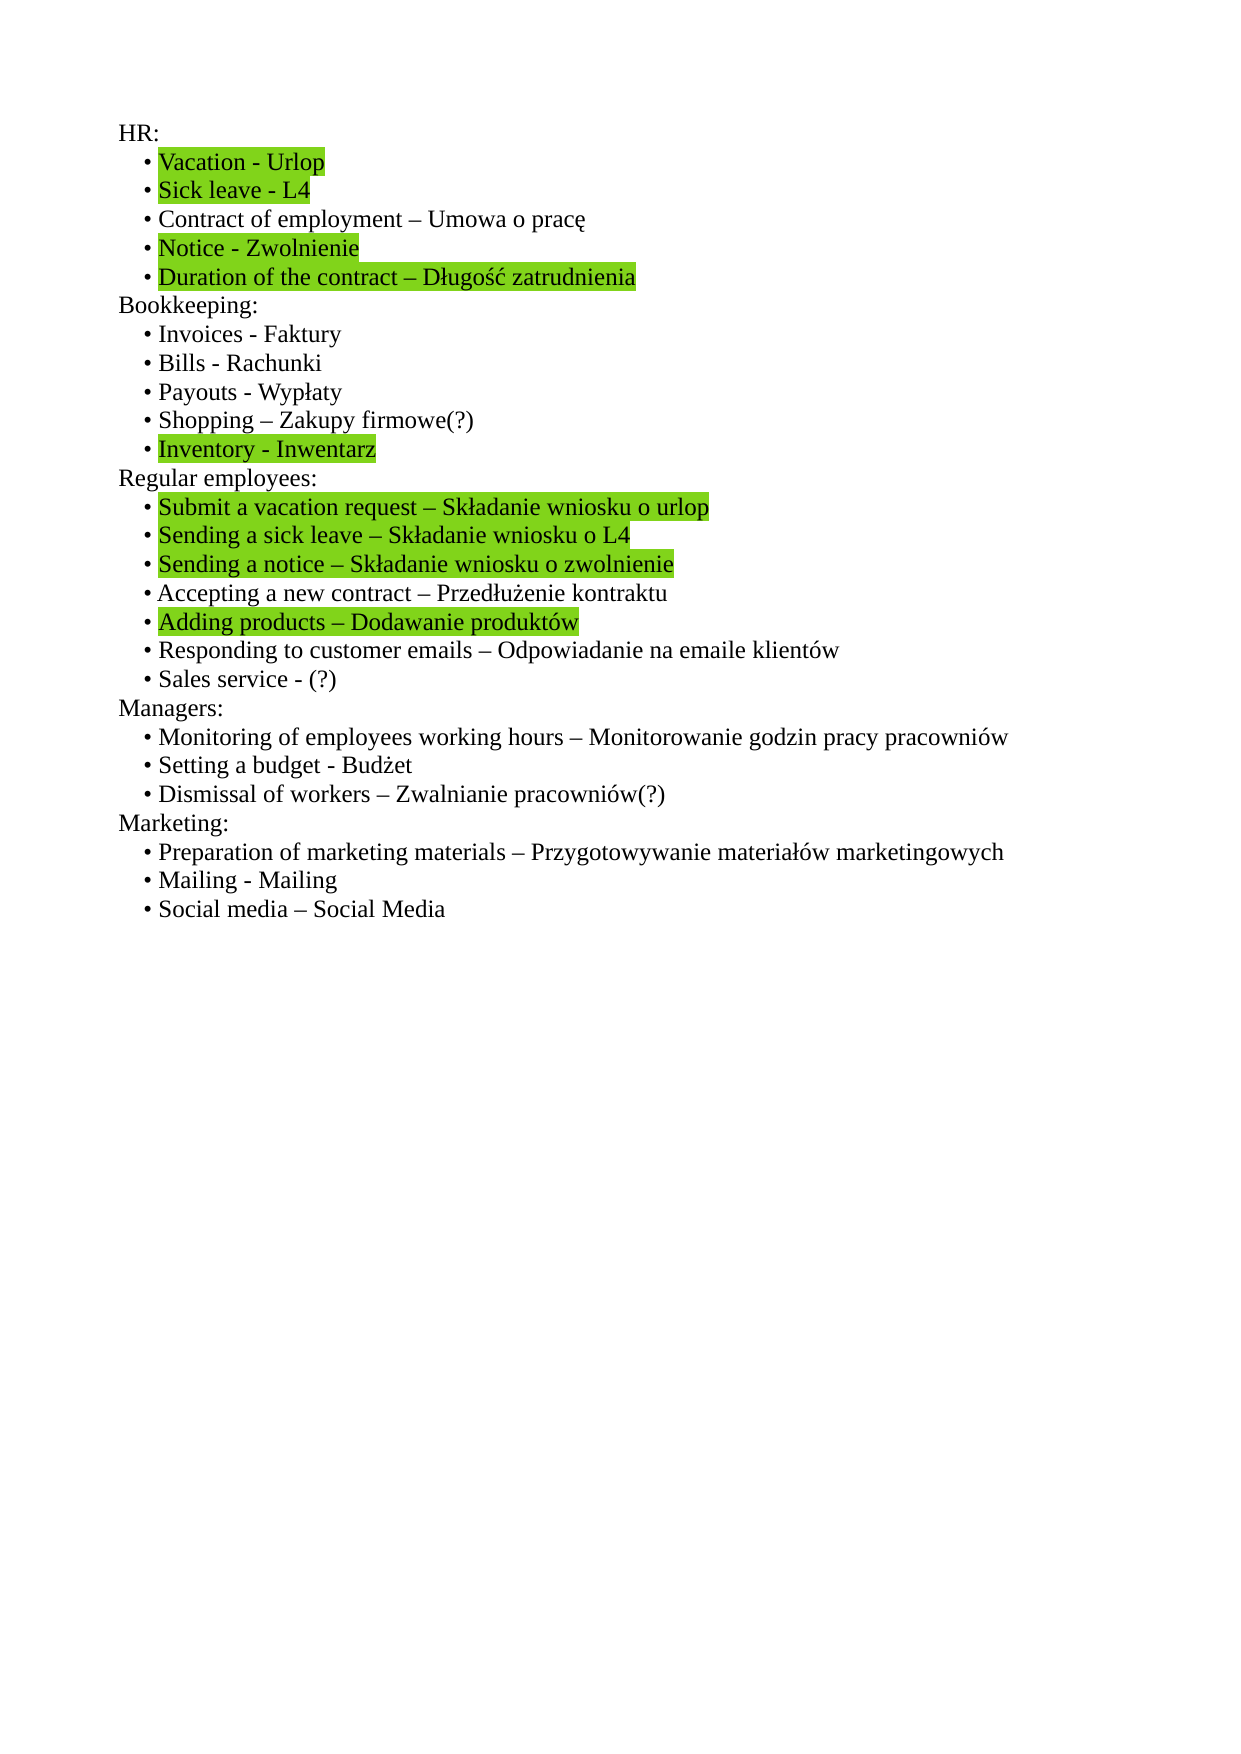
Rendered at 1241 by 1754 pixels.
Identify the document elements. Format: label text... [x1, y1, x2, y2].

text HR: [118, 118, 1122, 147]
text • Setting a budget - Budżet [118, 751, 1122, 779]
text • Sales service - (?) [118, 664, 1122, 693]
text • Social media – Social Media [118, 894, 1122, 923]
text • Inventory - Inwentarz [118, 434, 1122, 463]
text • Sick leave - L4 [118, 176, 1122, 204]
text • Responding to customer emails – Odpowiadanie na emaile klientów [118, 636, 1122, 664]
text • Invoices - Faktury [118, 319, 1122, 348]
text • Payouts - Wypłaty [118, 377, 1122, 406]
text • Sending a notice – Składanie wniosku o zwolnienie [118, 549, 1122, 578]
text • Accepting a new contract – Przedłużenie kontraktu [118, 578, 1122, 607]
text • Dismissal of workers – Zwalnianie pracowniów(?) [118, 779, 1122, 808]
text • Submit a vacation request – Składanie wniosku o urlop [118, 492, 1122, 521]
text Marketing: [118, 808, 1122, 837]
text • Sending a sick leave – Składanie wniosku o L4 [118, 521, 1122, 549]
text • Adding products – Dodawanie produktów [118, 607, 1122, 636]
text • Notice - Zwolnienie [118, 233, 1122, 262]
text Regular employees: [118, 463, 1122, 492]
text • Vacation - Urlop [118, 147, 1122, 176]
text Managers: [118, 693, 1122, 722]
text Bookkeeping: [118, 291, 1122, 319]
text • Shopping – Zakupy firmowe(?) [118, 406, 1122, 434]
text • Monitoring of employees working hours – Monitorowanie godzin pracy pracowniów [118, 722, 1122, 751]
text • Mailing - Mailing [118, 866, 1122, 894]
text • Preparation of marketing materials – Przygotowywanie materiałów marketingowych [118, 837, 1122, 866]
text • Bills - Rachunki [118, 348, 1122, 377]
text • Contract of employment – Umowa o pracę [118, 204, 1122, 233]
text • Duration of the contract – Długość zatrudnienia [118, 262, 1122, 291]
